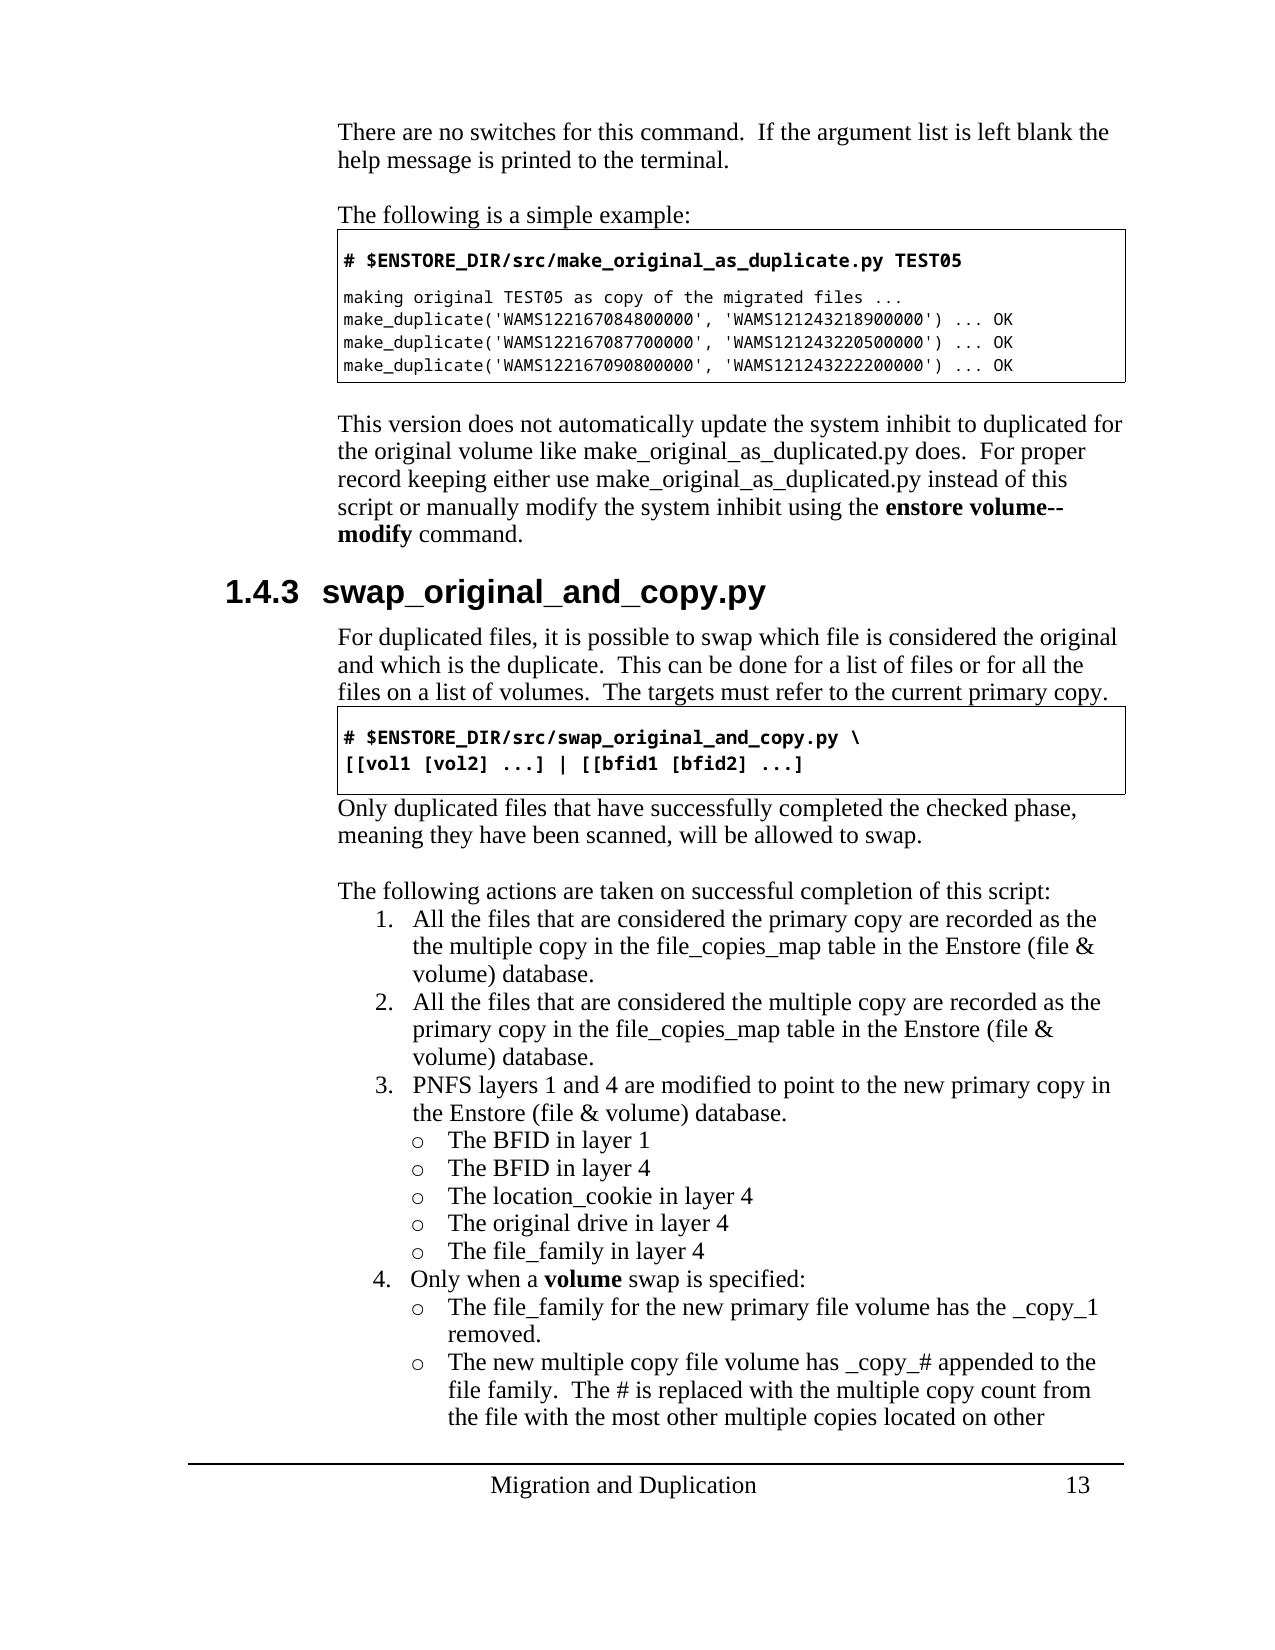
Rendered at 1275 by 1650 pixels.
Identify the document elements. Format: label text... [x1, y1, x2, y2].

text The following is a simple example: [337, 201, 1125, 229]
list PNFS layers 1 and 4 are modified to point to the new primary copy in the Enstore (file & volume) database. [375, 1071, 1125, 1126]
subtitle swap_original_and_copy.py [187, 573, 1125, 611]
text For duplicated files, it is possible to swap which file is considered the original and which is the duplicate. This can be done for a list of files or for all the files on a list of volumes. The targets must refer to the current primary copy. [337, 623, 1125, 706]
list Only when a volume swap is specified: [373, 1265, 1125, 1293]
list The original drive in layer 4 [410, 1209, 1125, 1237]
list The location_cookie in layer 4 [410, 1182, 1125, 1209]
text The following actions are taken on successful completion of this script: [337, 877, 1125, 905]
list The file_family for the new primary file volume has the _copy_1 removed. [410, 1293, 1125, 1348]
list All the files that are considered the multiple copy are recorded as the primary copy in the file_copies_map table in the Enstore (file & volume) database. [375, 988, 1125, 1071]
text There are no switches for this command. If the argument list is left blank the help message is printed to the terminal. [337, 118, 1125, 173]
list The new multiple copy file volume has _copy_# appended to the file family. The # is replaced with the multiple copy count from the file with the most other multiple copies located on other [410, 1348, 1125, 1431]
text This version does not automatically update the system inhibit to duplicated for the original volume like make_original_as_duplicated.py does. For proper record keeping either use make_original_as_duplicated.py instead of this script or manually modify the system inhibit using the enstore volume--modify command. [337, 410, 1125, 548]
list The BFID in layer 4 [410, 1154, 1125, 1182]
list The BFID in layer 1 [410, 1126, 1125, 1154]
table_header # $ENSTORE_DIR/src/swap_original_and_copy.py \ [[vol1 [vol2] ...] | [[bfid1 [bfid2] ...] [338, 707, 1125, 794]
table_header # $ENSTORE_DIR/src/make_original_as_duplicate.py TEST05 making original TEST05 as copy of the migrated files ... make_duplicate('WAMS122167084800000', 'WAMS121243218900000') ... OK make_duplicate('WAMS122167087700000', 'WAMS121243220500000') ... OK make_duplicate('WAMS122167090800000', 'WAMS121243222200000') ... OK [338, 230, 1125, 382]
list The file_family in layer 4 [410, 1237, 1125, 1265]
text Only duplicated files that have successfully completed the checked phase, meaning they have been scanned, will be allowed to swap. [337, 795, 1125, 849]
list All the files that are considered the primary copy are recorded as the the multiple copy in the file_copies_map table in the Enstore (file & volume) database. [375, 905, 1125, 988]
